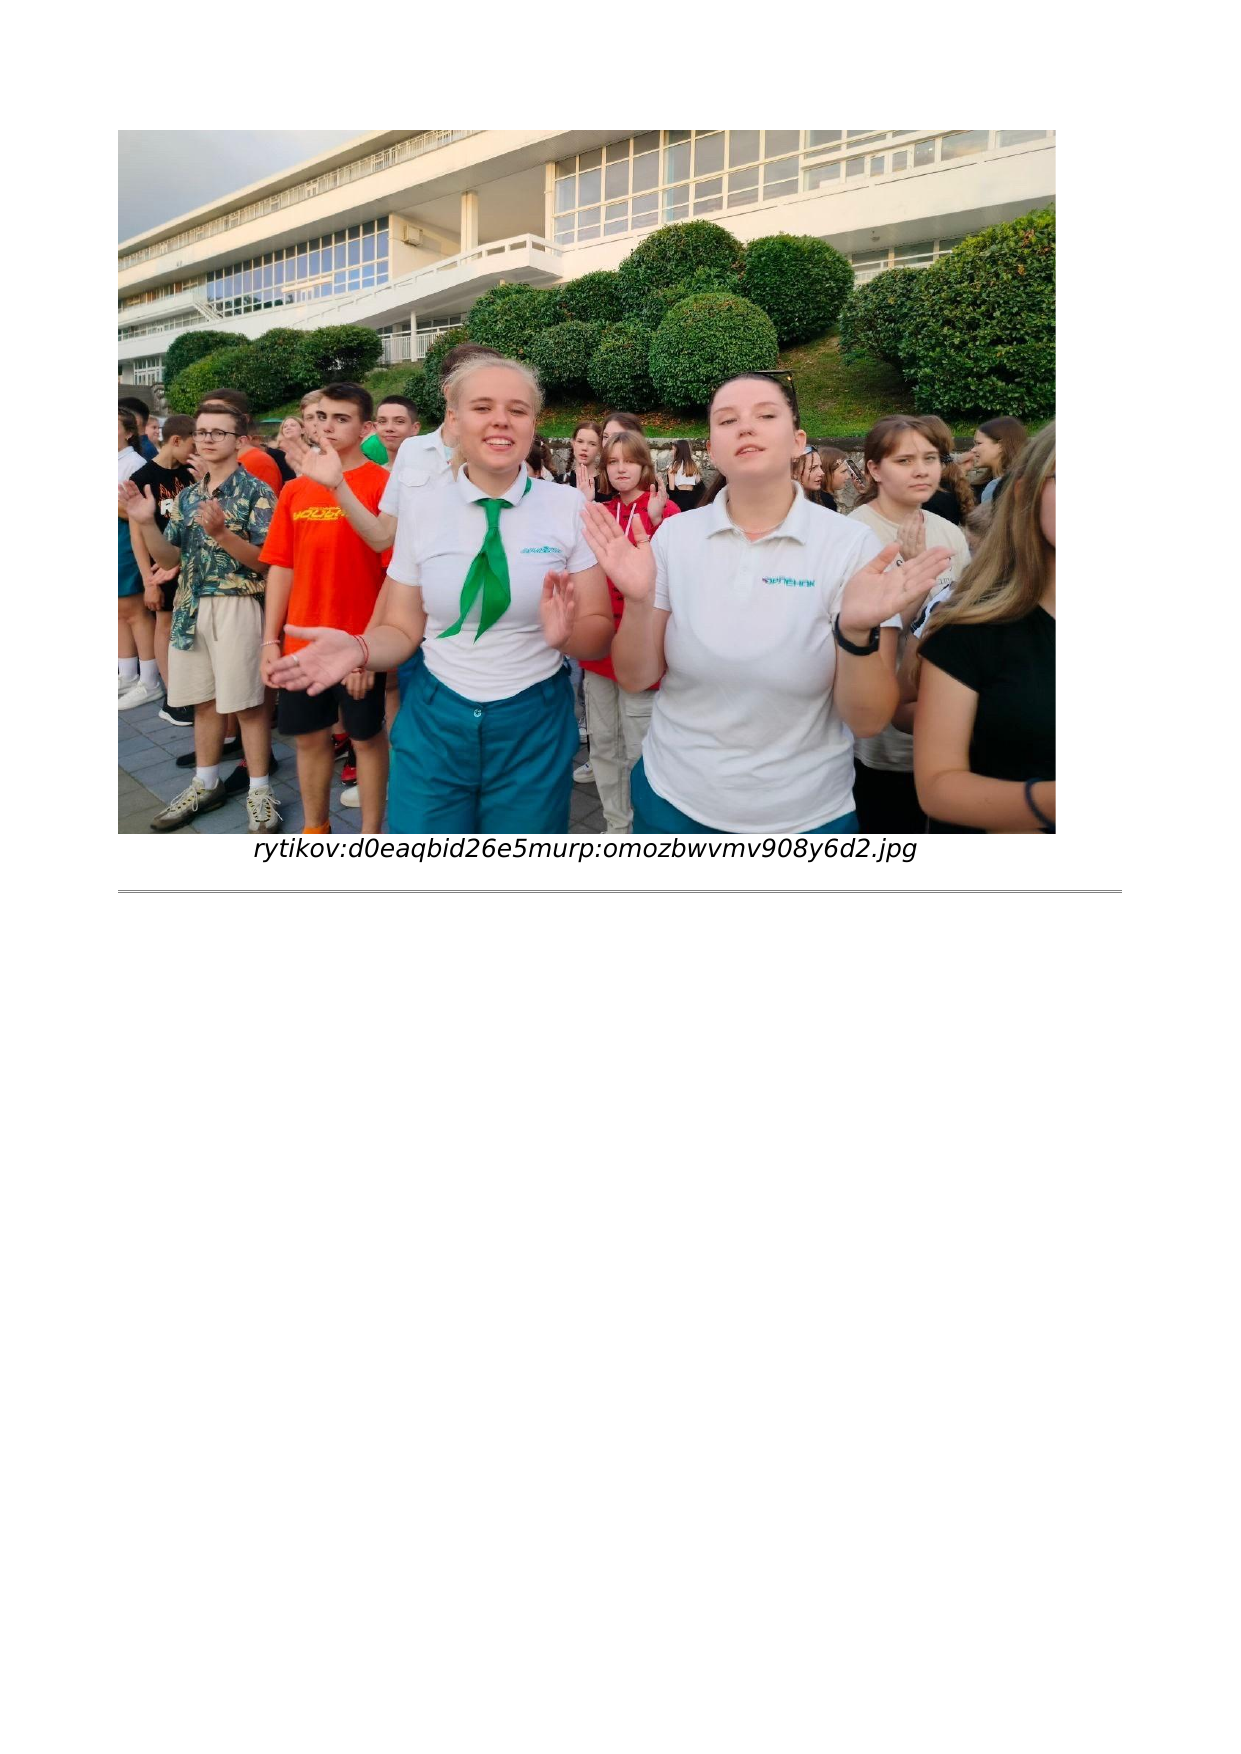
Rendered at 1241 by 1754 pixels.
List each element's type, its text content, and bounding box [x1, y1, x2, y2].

picture [413, 787, 422, 793]
picture [465, 804, 478, 834]
picture [561, 812, 565, 822]
picture [118, 130, 1056, 834]
picture [471, 788, 481, 804]
picture [405, 739, 411, 747]
text rytikov:d0eaqbid26e5murp:omozbwvmv908y6d2.jpg [118, 834, 1056, 863]
